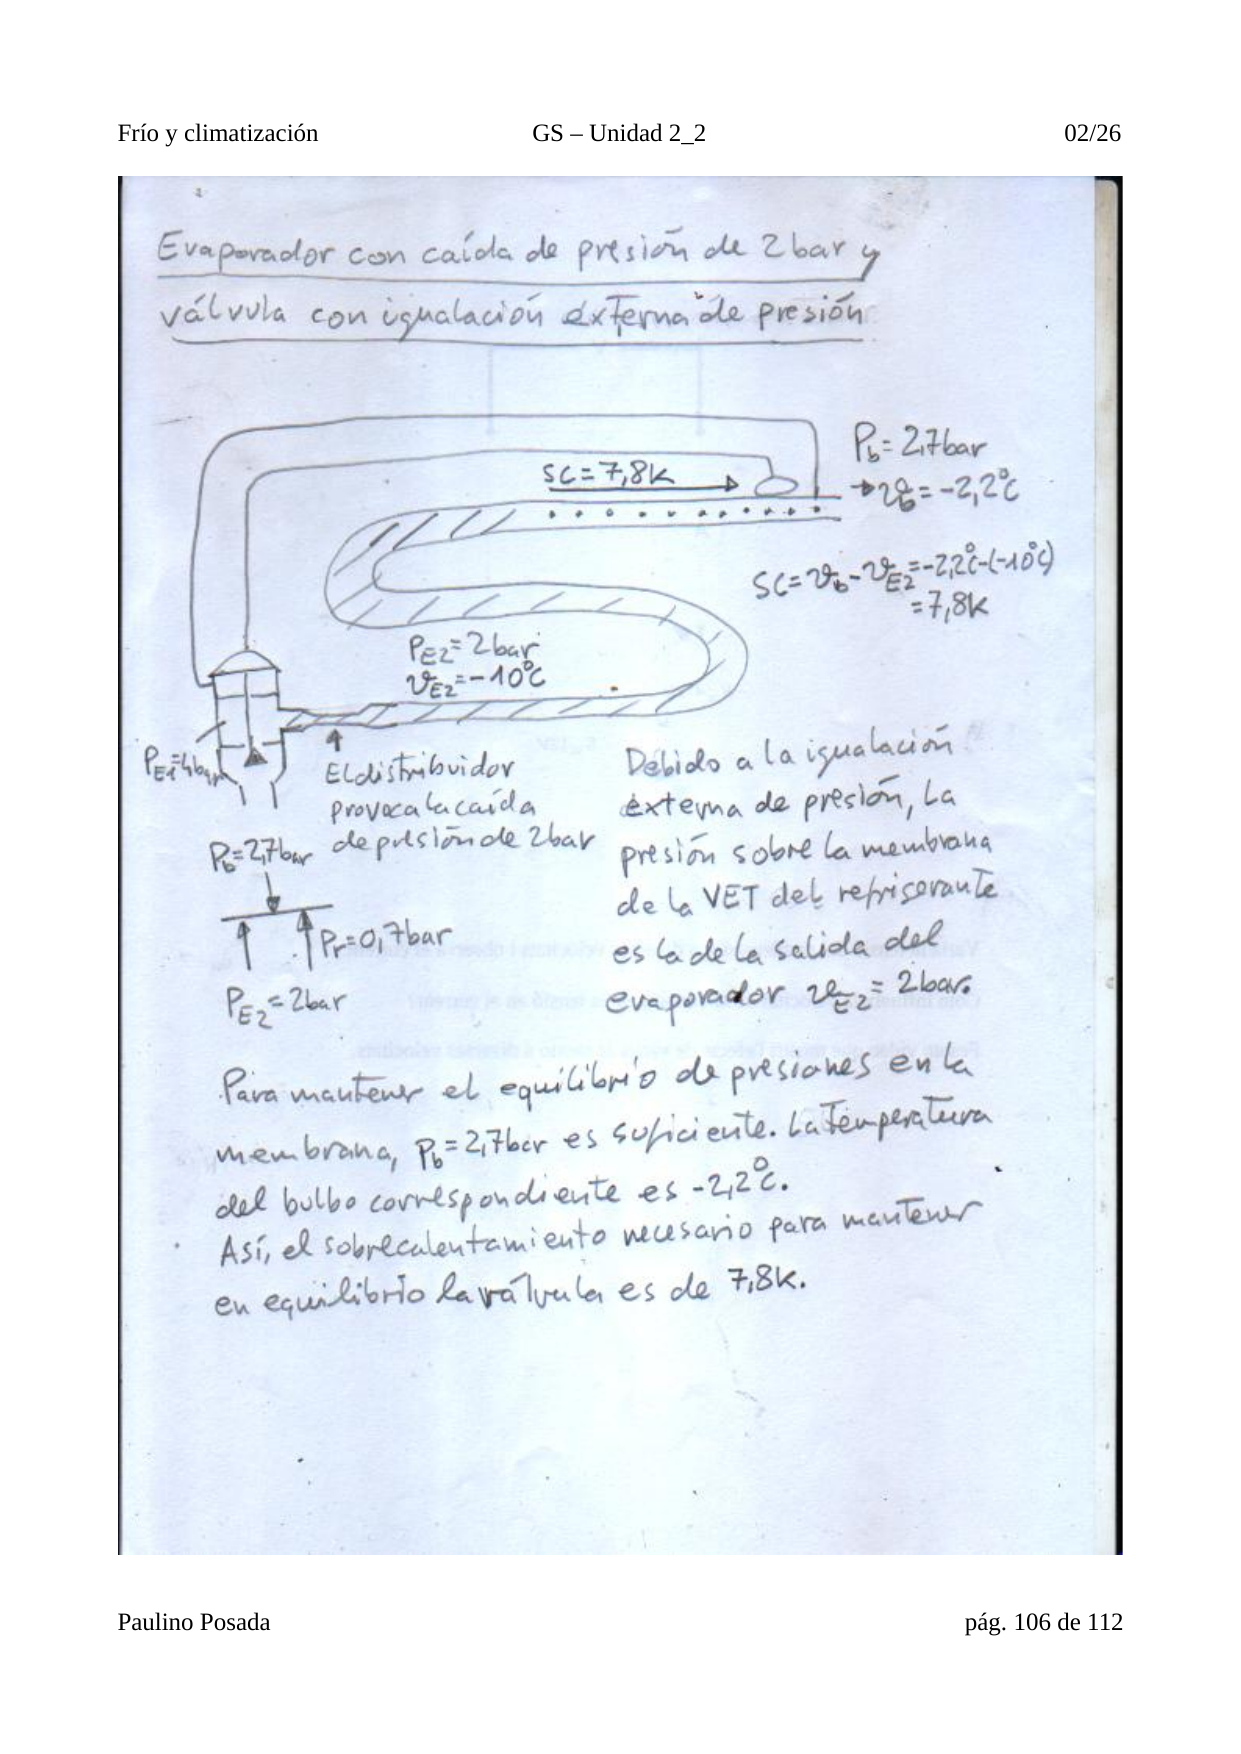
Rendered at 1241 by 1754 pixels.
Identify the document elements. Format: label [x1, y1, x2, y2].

picture [118, 176, 1123, 1555]
